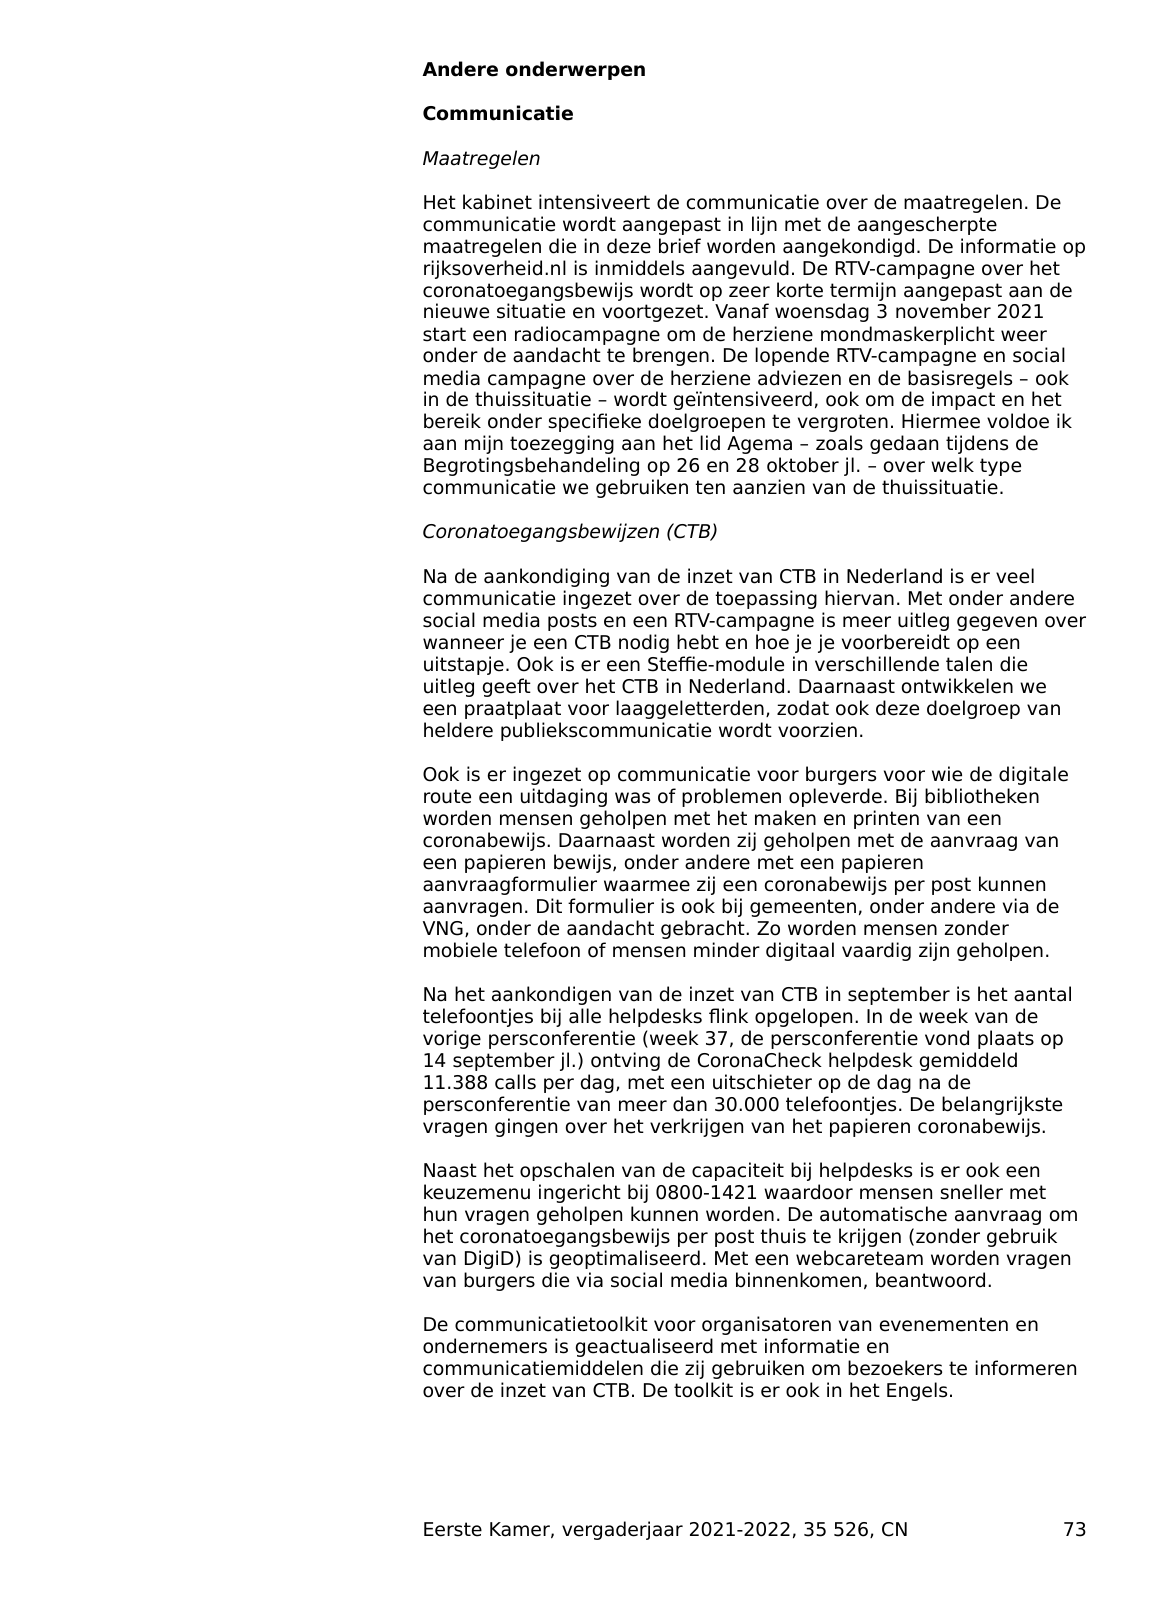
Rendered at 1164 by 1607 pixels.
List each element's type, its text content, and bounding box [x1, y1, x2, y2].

text De communicatietoolkit voor organisatoren van evenementen en ondernemers is geactualiseerd met informatie en communicatiemiddelen die zij gebruiken om bezoekers te informeren over de inzet van CTB. De toolkit is er ook in het Engels. [422, 1314, 1087, 1402]
subtitle Communicatie [422, 103, 1087, 125]
subtitle Maatregelen [422, 147, 1087, 169]
text Na de aankondiging van de inzet van CTB in Nederland is er veel communicatie ingezet over de toepassing hiervan. Met onder andere social media posts en een RTV-campagne is meer uitleg gegeven over wanneer je een CTB nodig hebt en hoe je je voorbereidt op een uitstapje. Ook is er een Steffie-module in verschillende talen die uitleg geeft over het CTB in Nederland. Daarnaast ontwikkelen we een praatplaat voor laaggeletterden, zodat ook deze doelgroep van heldere publiekscommunicatie wordt voorzien. [422, 566, 1087, 741]
text Naast het opschalen van de capaciteit bij helpdesks is er ook een keuzemenu ingericht bij 0800-1421 waardoor mensen sneller met hun vragen geholpen kunnen worden. De automatische aanvraag om het coronatoegangsbewijs per post thuis te krijgen (zonder gebruik van DigiD) is geoptimaliseerd. Met een webcareteam worden vragen van burgers die via social media binnenkomen, beantwoord. [422, 1160, 1087, 1292]
text Na het aankondigen van de inzet van CTB in september is het aantal telefoontjes bij alle helpdesks flink opgelopen. In de week van de vorige persconferentie (week 37, de persconferentie vond plaats op 14 september jl.) ontving de CoronaCheck helpdesk gemiddeld 11.388 calls per dag, met een uitschieter op de dag na de persconferentie van meer dan 30.000 telefoontjes. De belangrijkste vragen gingen over het verkrijgen van het papieren coronabewijs. [422, 984, 1087, 1137]
text Ook is er ingezet op communicatie voor burgers voor wie de digitale route een uitdaging was of problemen opleverde. Bij bibliotheken worden mensen geholpen met het maken en printen van een coronabewijs. Daarnaast worden zij geholpen met de aanvraag van een papieren bewijs, onder andere met een papieren aanvraagformulier waarmee zij een coronabewijs per post kunnen aanvragen. Dit formulier is ook bij gemeenten, onder andere via de VNG, onder de aandacht gebracht. Zo worden mensen zonder mobiele telefoon of mensen minder digitaal vaardig zijn geholpen. [422, 764, 1087, 961]
subtitle Andere onderwerpen [422, 59, 1087, 81]
text Het kabinet intensiveert de communicatie over de maatregelen. De communicatie wordt aangepast in lijn met de aangescherpte maatregelen die in deze brief worden aangekondigd. De informatie op rijksoverheid.nl is inmiddels aangevuld. De RTV-campagne over het coronatoegangsbewijs wordt op zeer korte termijn aangepast aan de nieuwe situatie en voortgezet. Vanaf woensdag 3 november 2021 start een radiocampagne om de herziene mondmaskerplicht weer onder de aandacht te brengen. De lopende RTV-campagne en social media campagne over de herziene adviezen en de basisregels – ook in de thuissituatie – wordt geïntensiveerd, ook om de impact en het bereik onder specifieke doelgroepen te vergroten. Hiermee voldoe ik aan mijn toezegging aan het lid Agema – zoals gedaan tijdens de Begrotingsbehandeling op 26 en 28 oktober jl. – over welk type communicatie we gebruiken ten aanzien van de thuissituatie. [422, 192, 1087, 499]
subtitle Coronatoegangsbewijzen (CTB) [422, 521, 1087, 543]
